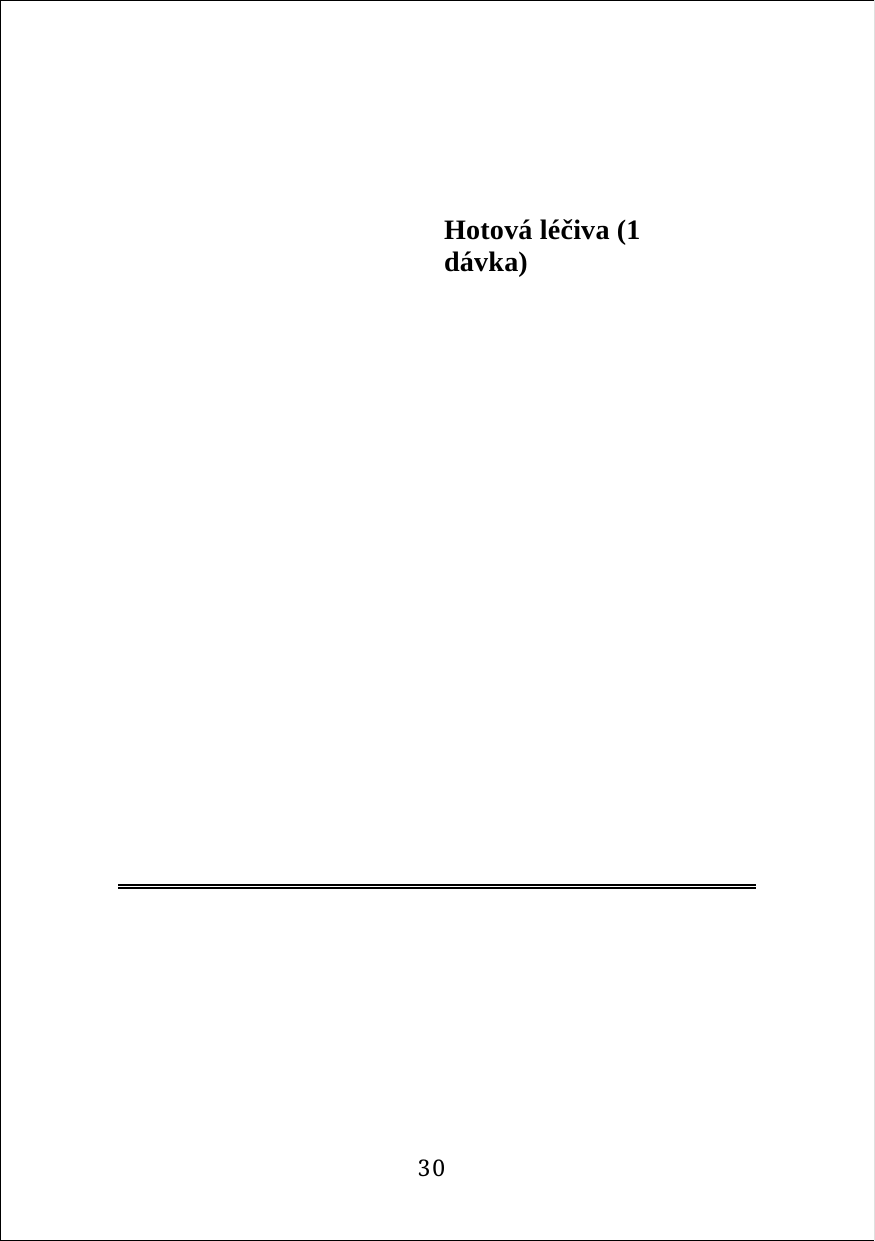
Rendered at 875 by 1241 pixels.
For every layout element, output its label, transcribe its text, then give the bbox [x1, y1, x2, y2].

table_cell [657, 616, 714, 635]
table_cell [331, 616, 394, 635]
table_cell [657, 347, 714, 366]
table_cell [444, 501, 657, 520]
table_cell [118, 654, 331, 673]
table_cell [118, 347, 331, 366]
table_cell [118, 501, 331, 520]
table_cell [118, 309, 331, 328]
table_cell [395, 731, 434, 750]
table_cell [657, 481, 714, 501]
table_cell [434, 405, 444, 424]
table_cell [118, 750, 331, 769]
table_cell [444, 577, 657, 596]
table_cell [444, 558, 657, 577]
table_cell [331, 769, 394, 788]
table_cell [331, 172, 394, 290]
table_cell [715, 501, 756, 520]
table_cell [444, 443, 657, 462]
table_cell [434, 846, 444, 865]
table_cell [657, 731, 714, 750]
table_cell [331, 750, 394, 769]
table_cell [657, 462, 714, 481]
table_cell [715, 366, 756, 386]
table_cell [395, 481, 434, 501]
table_cell [434, 462, 444, 481]
table_cell [444, 366, 657, 386]
table_cell [715, 769, 756, 788]
table_cell [434, 788, 444, 807]
table_cell [657, 865, 714, 884]
table_cell [657, 558, 714, 577]
table_cell [715, 290, 756, 309]
table_cell [118, 424, 331, 443]
table_cell [331, 443, 394, 462]
table_cell [395, 769, 434, 788]
table_cell [395, 750, 434, 769]
table_cell [118, 731, 331, 750]
table_cell [715, 826, 756, 846]
table_cell [715, 172, 756, 290]
table_cell [657, 673, 714, 692]
table_cell [434, 769, 444, 788]
table_cell [434, 616, 444, 635]
table_cell [444, 481, 657, 501]
table_cell [715, 807, 756, 826]
table_cell [444, 865, 657, 884]
table_cell [395, 846, 434, 865]
table_cell [395, 711, 434, 731]
table_cell [331, 788, 394, 807]
table_cell [444, 769, 657, 788]
table_cell [444, 788, 657, 807]
table_cell [331, 424, 394, 443]
table_cell [395, 635, 434, 654]
table_cell [434, 481, 444, 501]
table_cell [331, 481, 394, 501]
table_cell [657, 539, 714, 558]
table_cell [331, 711, 394, 731]
table_cell [715, 596, 756, 616]
table_cell [331, 558, 394, 577]
table_cell [395, 654, 434, 673]
table_cell [118, 558, 331, 577]
table_cell [434, 826, 444, 846]
table_cell [444, 328, 657, 347]
table_cell [715, 692, 756, 711]
table_cell [395, 172, 434, 290]
table_cell [434, 443, 444, 462]
table_cell [118, 673, 331, 692]
table_cell [657, 172, 714, 290]
table_cell [331, 386, 394, 405]
table_cell [657, 654, 714, 673]
table_cell [657, 788, 714, 807]
table_cell [118, 769, 331, 788]
table_cell [657, 769, 714, 788]
table_cell [118, 865, 331, 884]
table_cell [331, 635, 394, 654]
table_cell [715, 711, 756, 731]
table_cell [331, 673, 394, 692]
table_cell [444, 654, 657, 673]
table_cell [118, 539, 331, 558]
table_cell [118, 635, 331, 654]
table_cell [434, 347, 444, 366]
table_cell [118, 692, 331, 711]
table_cell [657, 405, 714, 424]
table_cell [444, 673, 657, 692]
table_cell [434, 731, 444, 750]
table_cell [331, 577, 394, 596]
table_cell [395, 309, 434, 328]
table_cell [434, 596, 444, 616]
table_cell [331, 290, 394, 309]
table_cell [715, 520, 756, 539]
table_cell [395, 520, 434, 539]
table_cell [118, 328, 331, 347]
table_cell Hotová léčiva (1 dávka) [444, 172, 657, 290]
table_cell [331, 309, 394, 328]
table_cell [331, 807, 394, 826]
table_cell [715, 616, 756, 635]
table_cell [118, 520, 331, 539]
table_cell [434, 654, 444, 673]
table_cell [434, 692, 444, 711]
table_cell [118, 405, 331, 424]
table_cell [444, 731, 657, 750]
table_cell [715, 788, 756, 807]
table_cell [331, 501, 394, 520]
table_cell [657, 826, 714, 846]
table_cell [657, 846, 714, 865]
table_cell [444, 596, 657, 616]
table_cell [434, 366, 444, 386]
table_cell [395, 577, 434, 596]
table_cell [118, 443, 331, 462]
table_cell [395, 386, 434, 405]
table_cell [395, 347, 434, 366]
table_cell [434, 577, 444, 596]
table_cell [331, 826, 394, 846]
table_cell [331, 539, 394, 558]
table_cell [434, 290, 444, 309]
table_cell [395, 462, 434, 481]
table_cell [434, 309, 444, 328]
table_cell [444, 520, 657, 539]
table_cell [444, 635, 657, 654]
table_cell [434, 865, 444, 884]
table_cell [444, 424, 657, 443]
table_cell [444, 539, 657, 558]
table_cell [395, 443, 434, 462]
table_cell [715, 481, 756, 501]
table_cell [118, 807, 331, 826]
table_cell [331, 596, 394, 616]
table_cell [118, 366, 331, 386]
table_cell [434, 539, 444, 558]
table_cell [434, 807, 444, 826]
table_cell [118, 846, 331, 865]
table_cell [657, 692, 714, 711]
table_cell [657, 309, 714, 328]
table_cell [434, 520, 444, 539]
table_cell [395, 405, 434, 424]
table_cell [657, 443, 714, 462]
table_cell [715, 865, 756, 884]
table_cell [434, 172, 444, 290]
table_cell [395, 558, 434, 577]
table_cell [331, 328, 394, 347]
table_cell [331, 405, 394, 424]
table_cell [715, 424, 756, 443]
table_cell [715, 309, 756, 328]
table_cell [434, 673, 444, 692]
table_cell [434, 386, 444, 405]
table_cell [715, 539, 756, 558]
table_cell [715, 750, 756, 769]
table_cell [444, 711, 657, 731]
table_cell [444, 750, 657, 769]
table_cell [118, 462, 331, 481]
table_cell [118, 596, 331, 616]
table_cell [444, 616, 657, 635]
table_cell [657, 635, 714, 654]
table_cell [118, 826, 331, 846]
table_cell [434, 501, 444, 520]
table_cell [395, 807, 434, 826]
table_cell [118, 172, 331, 290]
table_cell [395, 865, 434, 884]
table_cell [657, 520, 714, 539]
table_cell [715, 347, 756, 366]
table_cell [657, 501, 714, 520]
table_cell [715, 654, 756, 673]
table_cell [715, 558, 756, 577]
table_cell [395, 616, 434, 635]
table_cell [118, 616, 331, 635]
table_cell [118, 386, 331, 405]
table_cell [444, 386, 657, 405]
table_cell [434, 328, 444, 347]
table_cell [395, 328, 434, 347]
table_cell [395, 788, 434, 807]
table_cell [657, 750, 714, 769]
table_cell [657, 328, 714, 347]
table_cell [118, 577, 331, 596]
table_cell [657, 577, 714, 596]
table_cell [395, 366, 434, 386]
table_cell [657, 596, 714, 616]
table_cell [118, 290, 331, 309]
table_cell [657, 807, 714, 826]
table_cell [395, 692, 434, 711]
table_cell [444, 462, 657, 481]
table_cell [434, 424, 444, 443]
table_cell [331, 692, 394, 711]
table_cell [434, 558, 444, 577]
table_cell [444, 826, 657, 846]
table_cell [434, 711, 444, 731]
table_cell [657, 290, 714, 309]
table_cell [657, 366, 714, 386]
table_cell [715, 731, 756, 750]
table_cell [715, 846, 756, 865]
table_cell [444, 807, 657, 826]
table_cell [715, 386, 756, 405]
table_cell [118, 788, 331, 807]
table_cell [395, 501, 434, 520]
table_cell [444, 309, 657, 328]
table_cell [657, 386, 714, 405]
table_cell [331, 654, 394, 673]
table_cell [118, 481, 331, 501]
table_cell [715, 443, 756, 462]
table_cell [444, 405, 657, 424]
table_cell [118, 711, 331, 731]
table_cell [715, 635, 756, 654]
table_cell [715, 577, 756, 596]
table_cell [444, 692, 657, 711]
table_cell [715, 405, 756, 424]
table_cell [434, 750, 444, 769]
table_cell [331, 731, 394, 750]
table_cell [331, 366, 394, 386]
table_cell [444, 347, 657, 366]
table_cell [657, 424, 714, 443]
table_cell [444, 290, 657, 309]
table_cell [395, 826, 434, 846]
table_cell [395, 539, 434, 558]
table_cell [444, 846, 657, 865]
table_cell [715, 673, 756, 692]
table_cell [395, 596, 434, 616]
table_cell [395, 290, 434, 309]
table_cell [715, 462, 756, 481]
table_cell [331, 462, 394, 481]
table_cell [331, 347, 394, 366]
table_cell [657, 711, 714, 731]
table_cell [395, 424, 434, 443]
table_cell [395, 673, 434, 692]
table_cell [331, 846, 394, 865]
table_cell [331, 865, 394, 884]
table_cell [715, 328, 756, 347]
table_cell [434, 635, 444, 654]
table_cell [331, 520, 394, 539]
